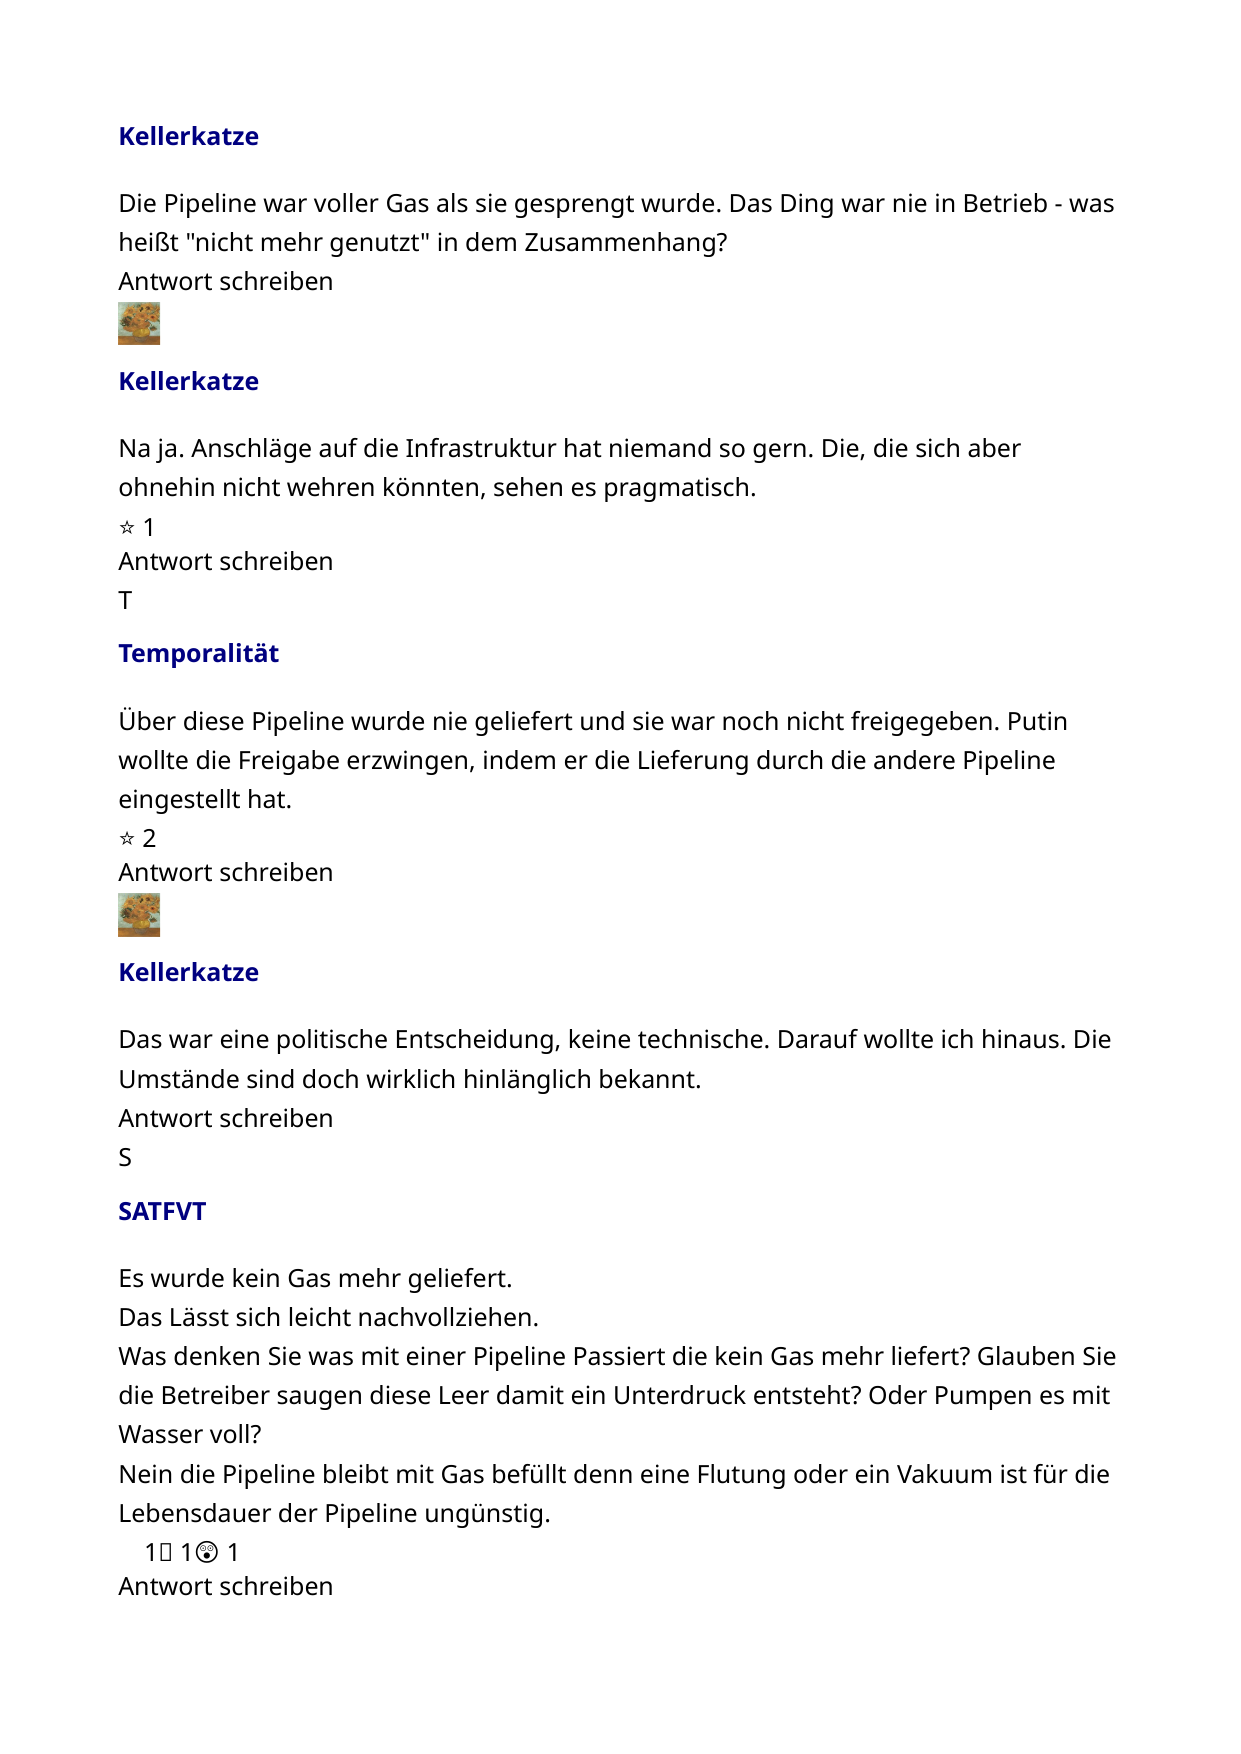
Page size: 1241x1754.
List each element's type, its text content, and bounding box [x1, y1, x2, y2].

text Über diese Pipeline wurde nie geliefert und sie war noch nicht freigegeben. Putin wollte die Freigabe erzwingen, indem er die Lieferung durch die andere Pipeline eingestellt hat. [118, 703, 1122, 816]
text S [118, 1139, 1122, 1174]
picture [118, 302, 161, 345]
subtitle Kellerkatze [118, 955, 1122, 989]
text Nein die Pipeline bleibt mit Gas befüllt denn eine Flutung oder ein Vakuum ist für die Lebensdauer der Pipeline ungünstig. [118, 1456, 1122, 1529]
text Na ja. Anschläge auf die Infrastruktur hat niemand so gern. Die, die sich aber ohnehin nicht wehren könnten, sehen es pragmatisch. [118, 431, 1122, 504]
text Das war eine politische Entscheidung, keine technische. Darauf wollte ich hinaus. Die Umstände sind doch wirklich hinlänglich bekannt. [118, 1022, 1122, 1095]
text T [118, 582, 1122, 616]
subtitle Kellerkatze [118, 364, 1122, 398]
subtitle Kellerkatze [118, 118, 1122, 152]
text Antwort schreiben [118, 1100, 1122, 1134]
text ⭐️ 1 [118, 509, 1122, 543]
text Antwort schreiben [118, 855, 1122, 889]
text Was denken Sie was mit einer Pipeline Passiert die kein Gas mehr liefert? Glauben Sie die Betreiber saugen diese Leer damit ein Unterdruck entsteht? Oder Pumpen es mit Wasser voll? [118, 1339, 1122, 1451]
text Das Lässt sich leicht nachvollziehen. [118, 1299, 1122, 1334]
text 🙁 1🤨 1😲 1 [118, 1534, 1122, 1569]
subtitle Temporalität [118, 636, 1122, 670]
text Es wurde kein Gas mehr geliefert. [118, 1260, 1122, 1294]
text Antwort schreiben [118, 1569, 1122, 1603]
text Antwort schreiben [118, 263, 1122, 298]
text ⭐️ 2 [118, 821, 1122, 855]
picture [118, 893, 161, 937]
subtitle SATFVT [118, 1193, 1122, 1227]
text Die Pipeline war voller Gas als sie gesprengt wurde. Das Ding war nie in Betrieb - was heißt "nicht mehr genutzt" in dem Zusammenhang? [118, 185, 1122, 258]
text Antwort schreiben [118, 543, 1122, 577]
